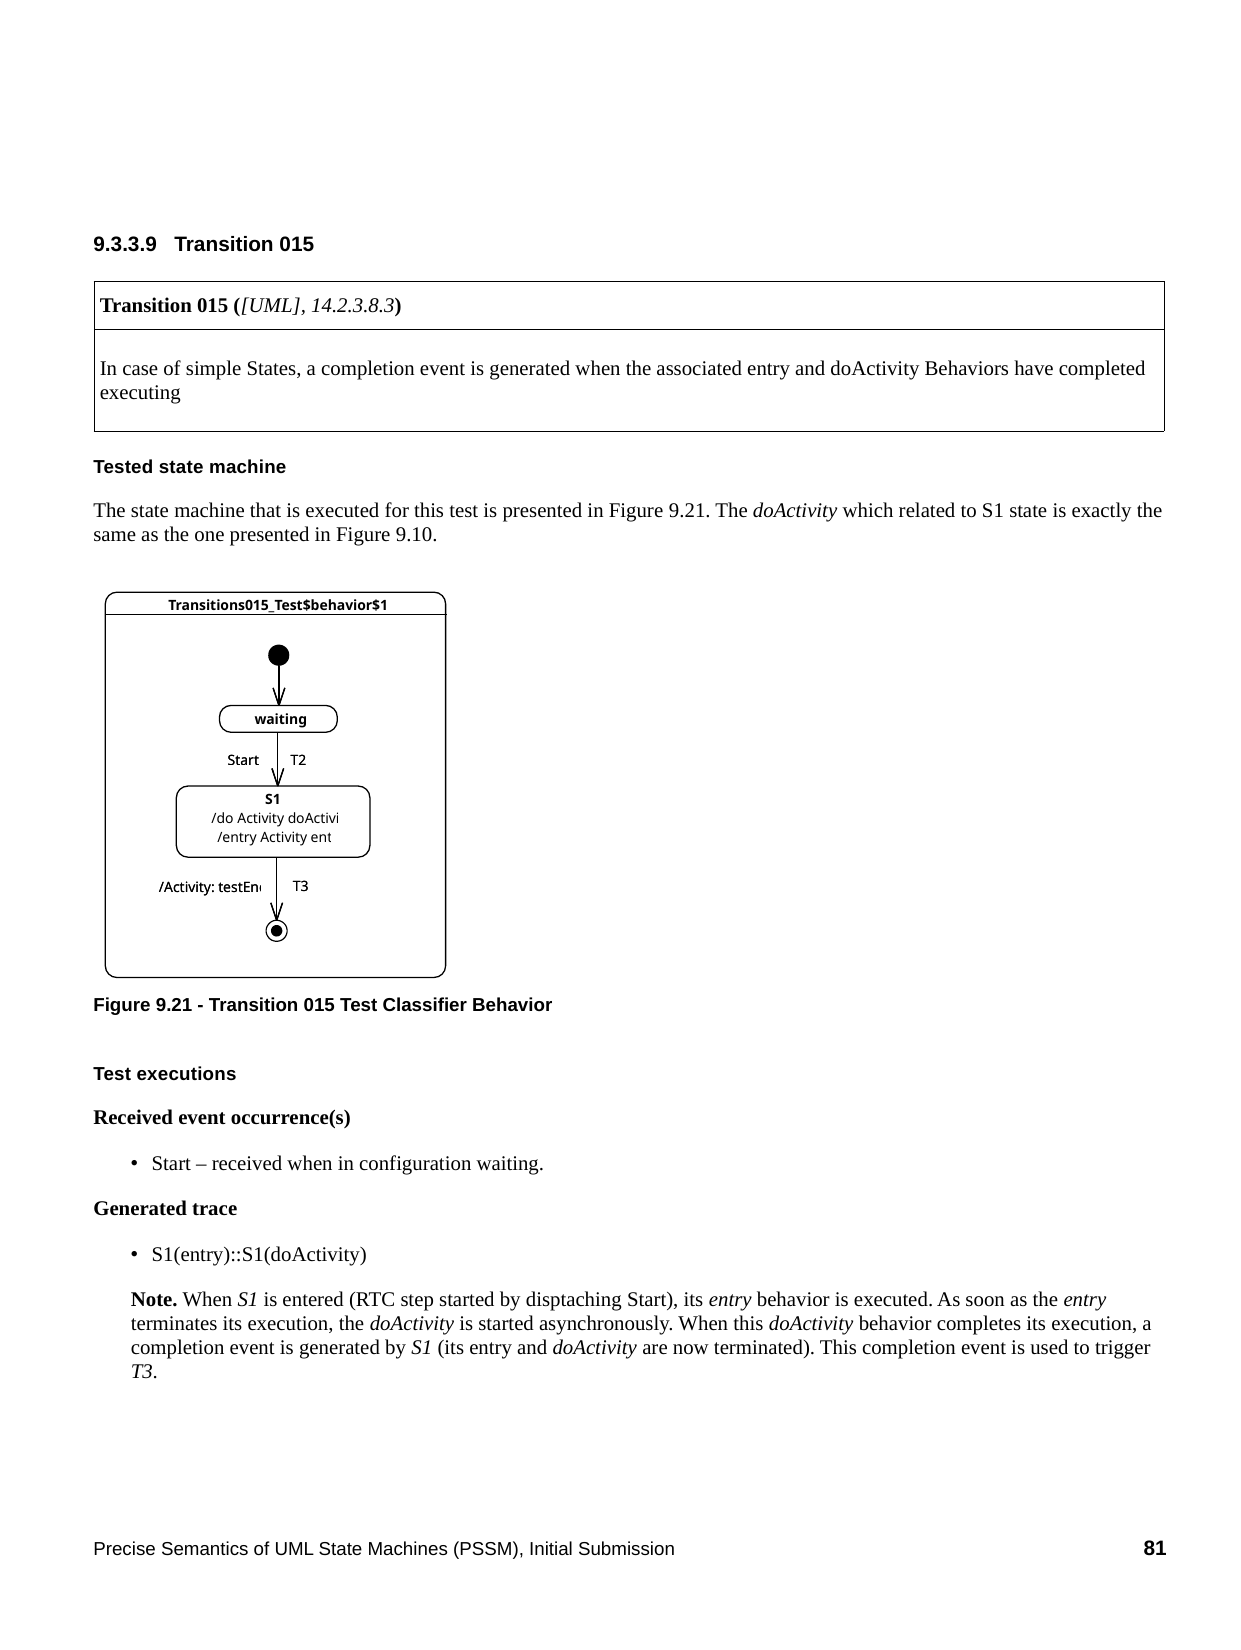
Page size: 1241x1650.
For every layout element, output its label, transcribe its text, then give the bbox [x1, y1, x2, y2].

text Received event occurrence(s) [93, 1105, 1164, 1129]
list S1(entry)::S1(doActivity) [131, 1241, 1164, 1266]
text Figure 9.21 - Transition 015 Test Classifier Behavior [93, 580, 640, 1016]
table_header Transition 015 ([UML], 14.2.3.8.3) [95, 282, 1164, 329]
text Generated trace [93, 1196, 1164, 1220]
table_cell In case of simple States, a completion event is generated when the associated entry and doActivity Behaviors have completed executing [95, 330, 1164, 431]
text Note. When S1 is entered (RTC step started by disptaching Start), its entry behavior is executed. As soon as the entry terminates its execution, the doActivity is started asynchronously. When this doActivity behavior completes its execution, a completion event is generated by S1 (its entry and doActivity are now terminated). This completion event is used to trigger T3. [131, 1287, 1164, 1383]
subtitle Tested state machine [93, 456, 1164, 477]
list Start – received when in configuration waiting. [131, 1150, 1164, 1175]
subtitle Transition 015 [93, 231, 1164, 256]
text The state machine that is executed for this test is presented in Figure 9.21. The doActivity which related to S1 state is exactly the same as the one presented in Figure 9.10. [93, 498, 1164, 546]
subtitle Test executions [93, 567, 1164, 1084]
